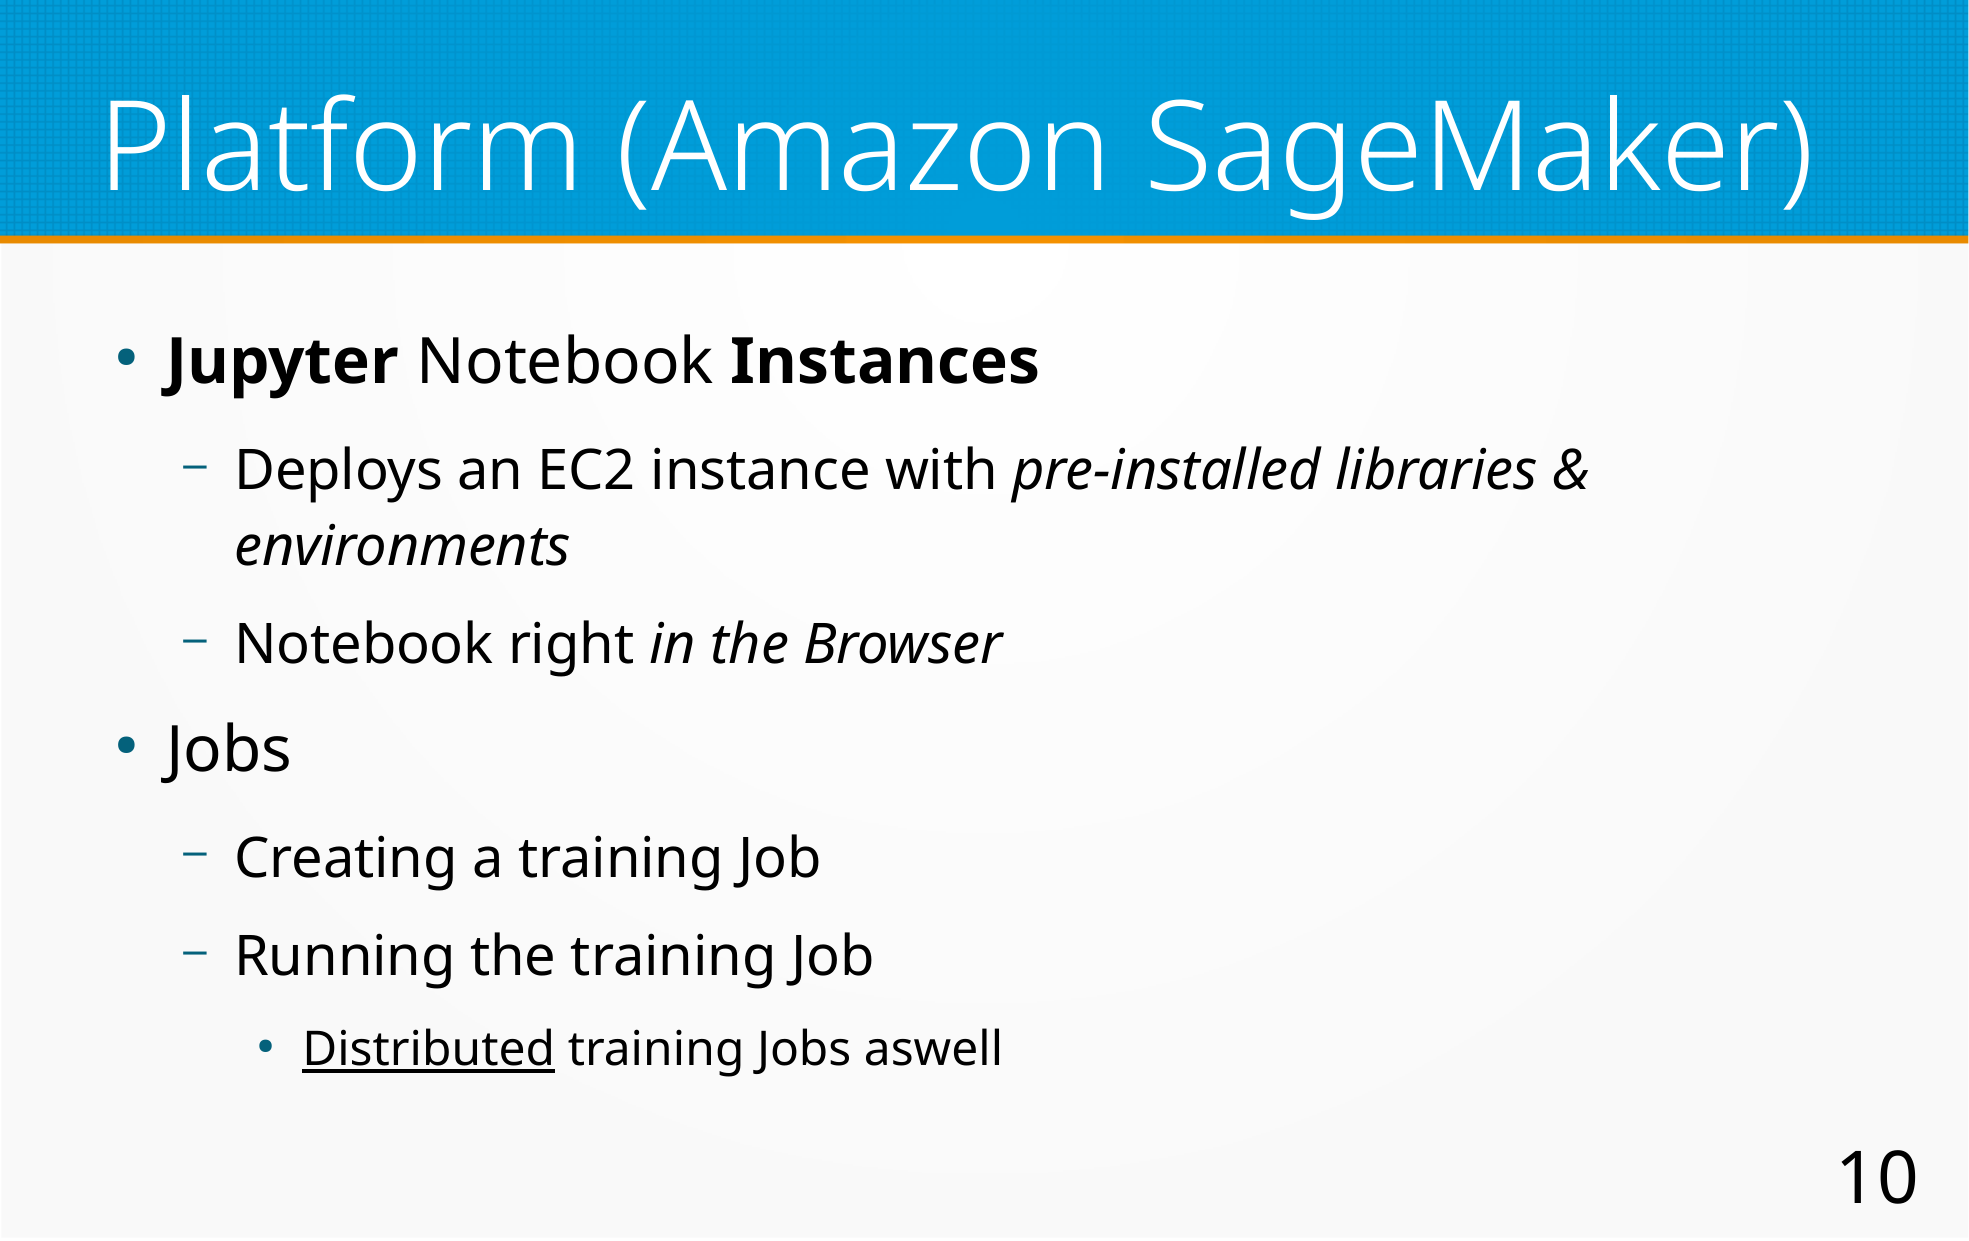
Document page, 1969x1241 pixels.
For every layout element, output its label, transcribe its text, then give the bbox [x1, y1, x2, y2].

title Platform (Amazon SageMaker) [98, 19, 1870, 227]
text_box 10 [1830, 1127, 1966, 1224]
list Jupyter Notebook Instances Deploys an EC2 instance with pre-installed libraries & environments Notebook right in the Browser Jobs Creating a training Job Running the training Job Distributed training Jobs aswell [98, 315, 1861, 1081]
picture [0, 236, 1969, 1241]
